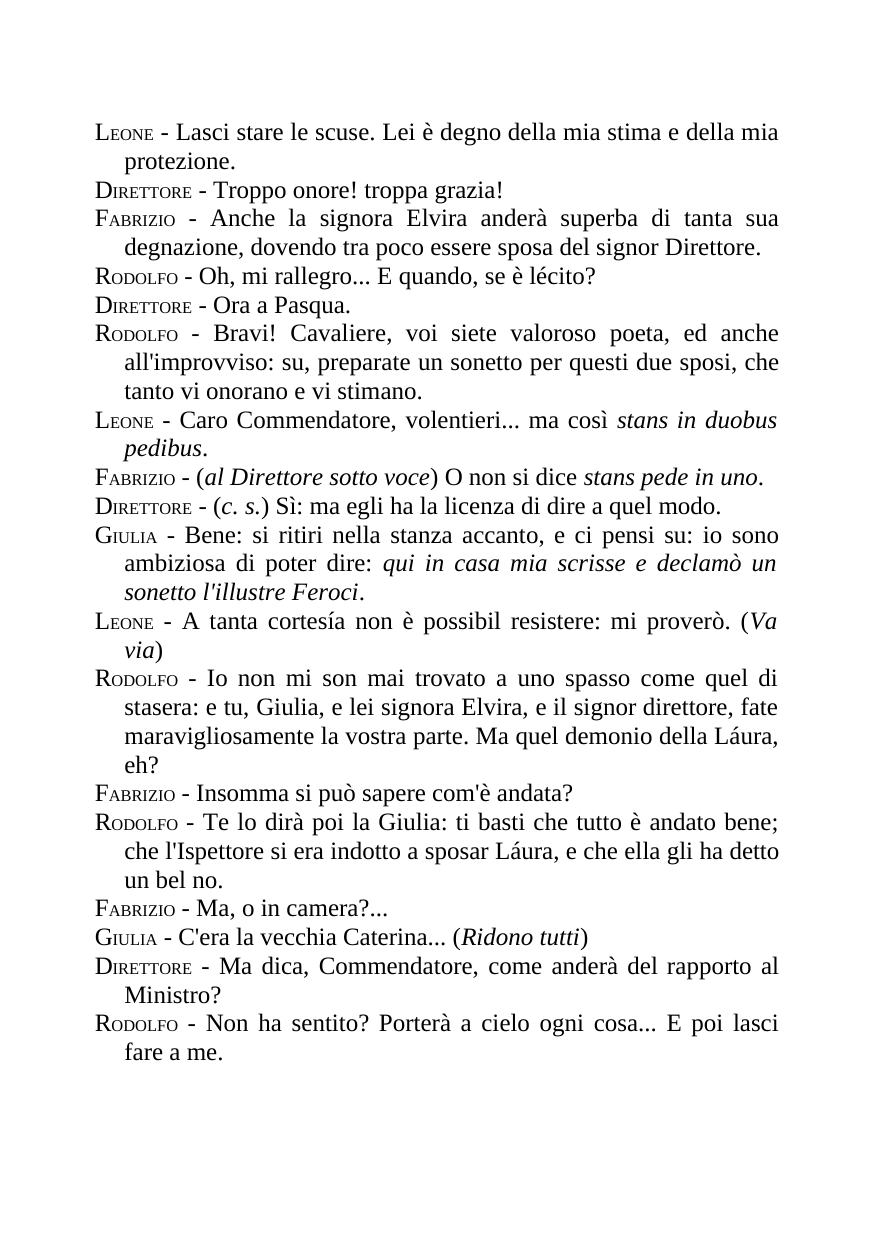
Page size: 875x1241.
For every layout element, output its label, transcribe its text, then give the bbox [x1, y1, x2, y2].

text Fabrizio - (al Direttore sotto voce) O non si dice stans pede in uno. [94, 462, 779, 491]
text Fabrizio - Ma, o in camera?... [94, 893, 779, 922]
text Rodolfo - Te lo dirà poi la Giulia: ti basti che tutto è andato bene; che l'Ispettore si era indotto a sposar Láura, e che ella gli ha detto un bel no. [94, 807, 779, 893]
text Leone - A tanta cortesía non è possibil resistere: mi proverò. (Va via) [94, 606, 779, 663]
text Rodolfo - Io non mi son mai trovato a uno spasso come quel di stasera: e tu, Giulia, e lei signora Elvira, e il signor direttore, fate maravigliosamente la vostra parte. Ma quel demonio della Láura, eh? [94, 663, 779, 778]
text Rodolfo - Bravi! Cavaliere, voi siete valoroso poeta, ed anche all'improvviso: su, preparate un sonetto per questi due sposi, che tanto vi onorano e vi stimano. [94, 318, 779, 405]
text Direttore - Troppo onore! troppa grazia! [94, 175, 779, 203]
text Leone - Lasci stare le scuse. Lei è degno della mia stima e della mia protezione. [94, 117, 779, 175]
text Leone - Caro Commendatore, volentieri... ma così stans in duobus pedibus. [94, 405, 779, 462]
text Rodolfo - Oh, mi rallegro... E quando, se è lécito? [94, 261, 779, 290]
text Giulia - Bene: si ritiri nella stanza accanto, e ci pensi su: io sono ambiziosa di poter dire: qui in casa mia scrisse e declamò un sonetto l'illustre Feroci. [94, 520, 779, 606]
text Rodolfo - Non ha sentito? Porterà a cielo ogni cosa... E poi lasci fare a me. [94, 1008, 779, 1066]
text Direttore - (c. s.) Sì: ma egli ha la licenza di dire a quel modo. [94, 491, 779, 520]
text Fabrizio - Anche la signora Elvira anderà superba di tanta sua degnazione, dovendo tra poco essere sposa del signor Direttore. [94, 203, 779, 261]
text Fabrizio - Insomma si può sapere com'è andata? [94, 778, 779, 807]
text Direttore - Ora a Pasqua. [94, 290, 779, 318]
text Giulia - C'era la vecchia Caterina... (Ridono tutti) [94, 922, 779, 951]
text Direttore - Ma dica, Commendatore, come anderà del rapporto al Ministro? [94, 951, 779, 1008]
